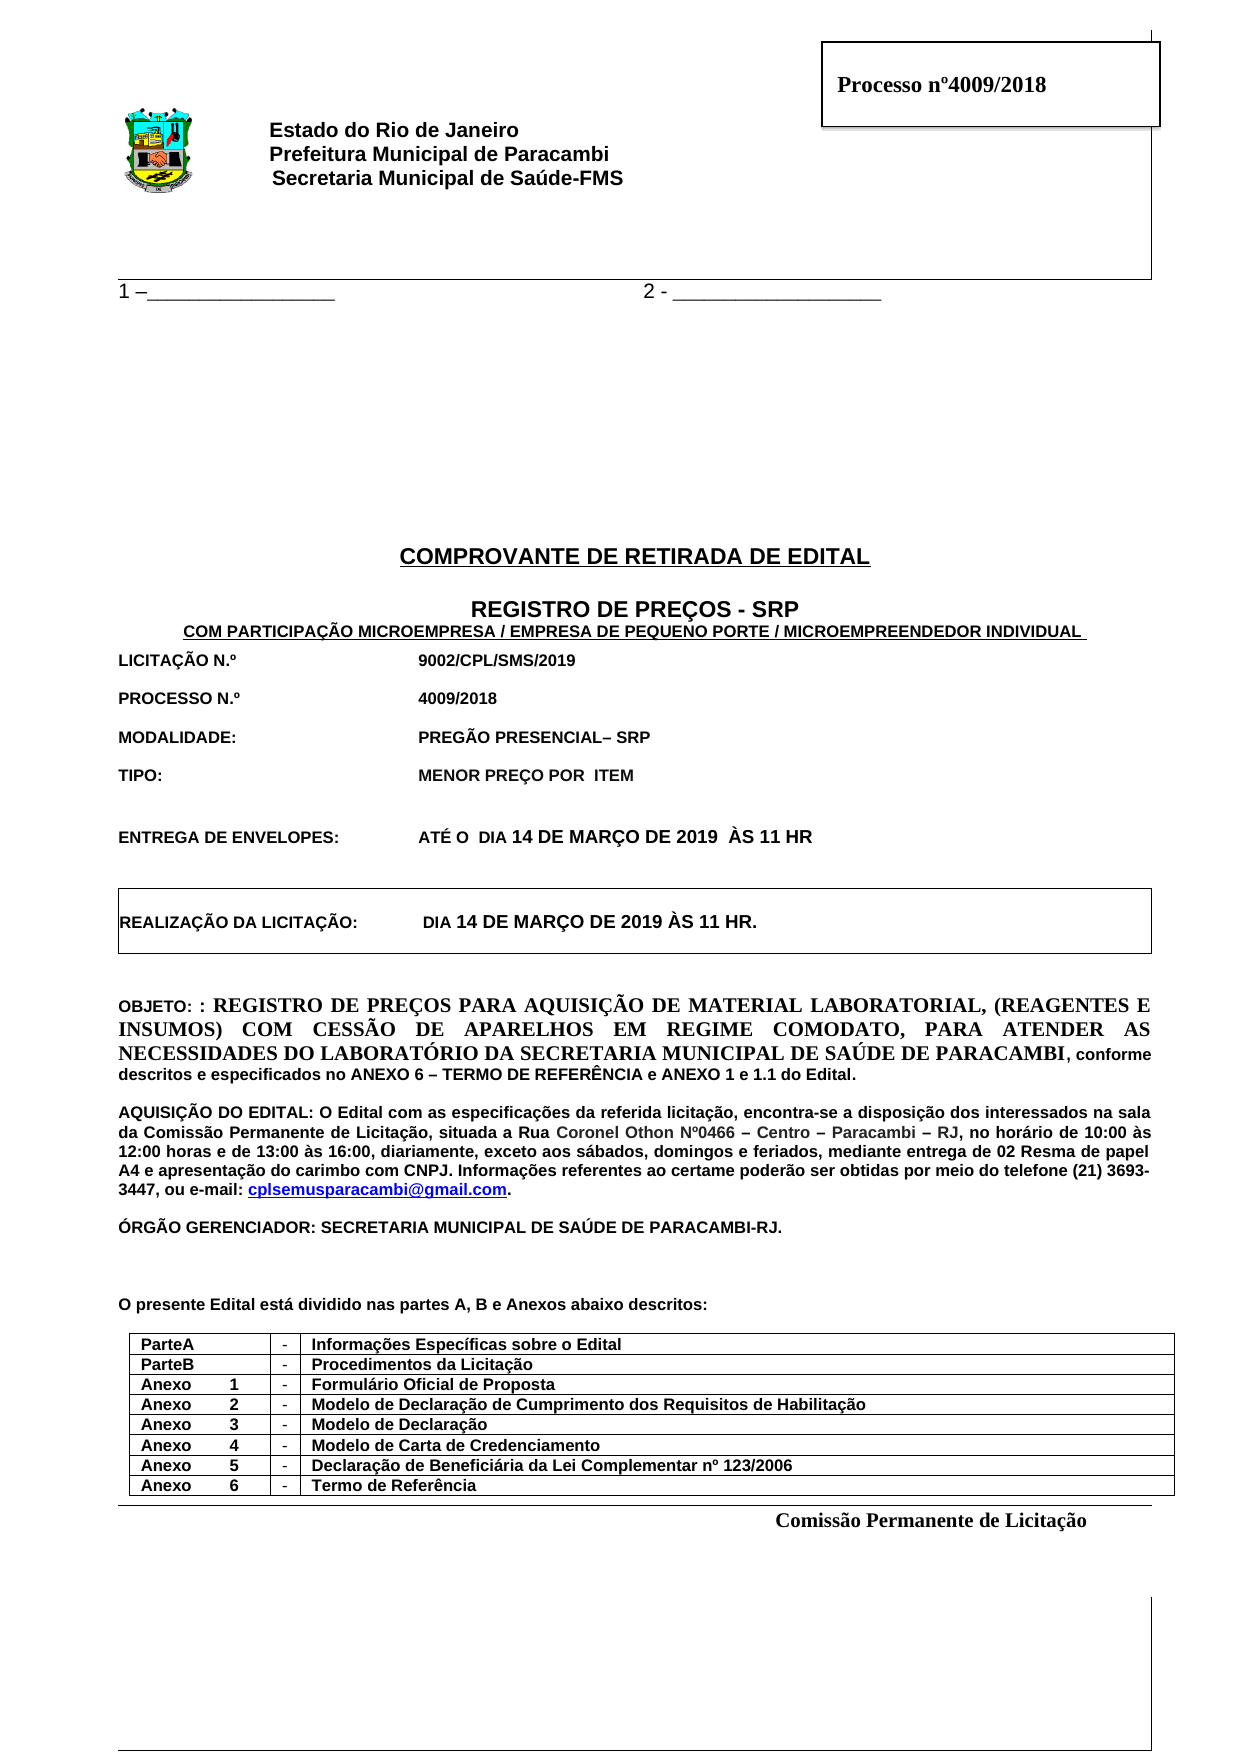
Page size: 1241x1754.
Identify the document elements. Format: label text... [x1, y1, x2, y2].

table_cell Declaração de Beneficiária da Lei Complementar nº 123/2006 [301, 1456, 1174, 1475]
table_cell Termo de Referência [301, 1476, 1174, 1495]
text REALIZAÇÃO DA LICITAÇÃO: DIA 14 DE MARÇO DE 2019 ÀS 11 HR. [119, 907, 1151, 932]
text COM PARTICIPAÇÃO MICROEMPRESA / EMPRESA DE PEQUENO PORTE / MICROEMPREENDEDOR INDIVIDUAL [118, 622, 1152, 641]
table_cell - [271, 1395, 300, 1414]
text REGISTRO DE PREÇOS - SRP [118, 596, 1152, 622]
table_cell Formulário Oficial de Proposta [301, 1375, 1174, 1394]
text PROCESSO N.º 4009/2018 [118, 689, 1152, 708]
table_cell Anexo 5 [130, 1456, 270, 1475]
table_cell Modelo de Declaração de Cumprimento dos Requisitos de Habilitação [301, 1395, 1174, 1414]
text COMPROVANTE DE RETIRADA DE EDITAL [118, 543, 1152, 569]
text ENTREGA DE ENVELOPES: ATÉ O DIA 14 DE MARÇO DE 2019 ÀS 11 HR [118, 826, 1152, 848]
table_cell ParteB [130, 1355, 270, 1374]
text OBJETO: : REGISTRO DE PREÇOS PARA AQUISIÇÃO DE MATERIAL LABORATORIAL, (REAGENTES E INSUMOS) COM CESSÃO DE APARELHOS EM REGIME COMODATO, PARA ATENDER AS NECESSIDADES DO LABORATÓRIO DA SECRETARIA MUNICIPAL DE SAÚDE DE PARACAMBI, conforme descritos e especificados no ANEXO 6 – TERMO DE REFERÊNCIA e ANEXO 1 e 1.1 do Edital. [118, 993, 1152, 1084]
table_cell Anexo 1 [130, 1375, 270, 1394]
table_cell Anexo 2 [130, 1395, 270, 1414]
table_cell - [271, 1476, 300, 1495]
table_cell Anexo 3 [130, 1415, 270, 1434]
table_cell Anexo 6 [130, 1476, 270, 1495]
text MODALIDADE: PREGÃO PRESENCIAL– SRP [118, 727, 1152, 747]
table_cell Modelo de Carta de Credenciamento [301, 1435, 1174, 1454]
table_cell - [271, 1355, 300, 1374]
table_cell - [271, 1435, 300, 1454]
table_cell - [271, 1456, 300, 1475]
table_cell Anexo 4 [130, 1435, 270, 1454]
table_header Informações Específicas sobre o Edital [301, 1334, 1174, 1353]
text 1 –__________________ 2 - ____________________ [118, 279, 1152, 303]
table_cell - [271, 1415, 300, 1434]
table_header ParteA [130, 1334, 270, 1353]
text O presente Edital está dividido nas partes A, B e Anexos abaixo descritos: [118, 1295, 1152, 1314]
table_cell - [271, 1375, 300, 1394]
text AQUISIÇÃO DO EDITAL: O Edital com as especificações da referida licitação, encontra-se a disposição dos interessados na sala da Comissão Permanente de Licitação, situada a Rua Coronel Othon Nº0466 – Centro – Paracambi – RJ, no horário de 10:00 às 12:00 horas e de 13:00 às 16:00, diariamente, exceto aos sábados, domingos e feriados, mediante entrega de 02 Resma de papel A4 e apresentação do carimbo com CNPJ. Informações referentes ao certame poderão ser obtidas por meio do telefone (21) 3693-3447, ou e-mail: cplsemusparacambi@gmail.com. [118, 1103, 1152, 1199]
table_cell Procedimentos da Licitação [301, 1355, 1174, 1374]
table_header - [271, 1334, 300, 1353]
text LICITAÇÃO N.º 9002/CPL/SMS/2019 [118, 651, 1152, 670]
table_cell Modelo de Declaração [301, 1415, 1174, 1434]
text ÓRGÃO GERENCIADOR: SECRETARIA MUNICIPAL DE SAÚDE DE PARACAMBI-RJ. [118, 1218, 1152, 1237]
text TIPO: MENOR PREÇO POR ITEM [118, 766, 1152, 785]
